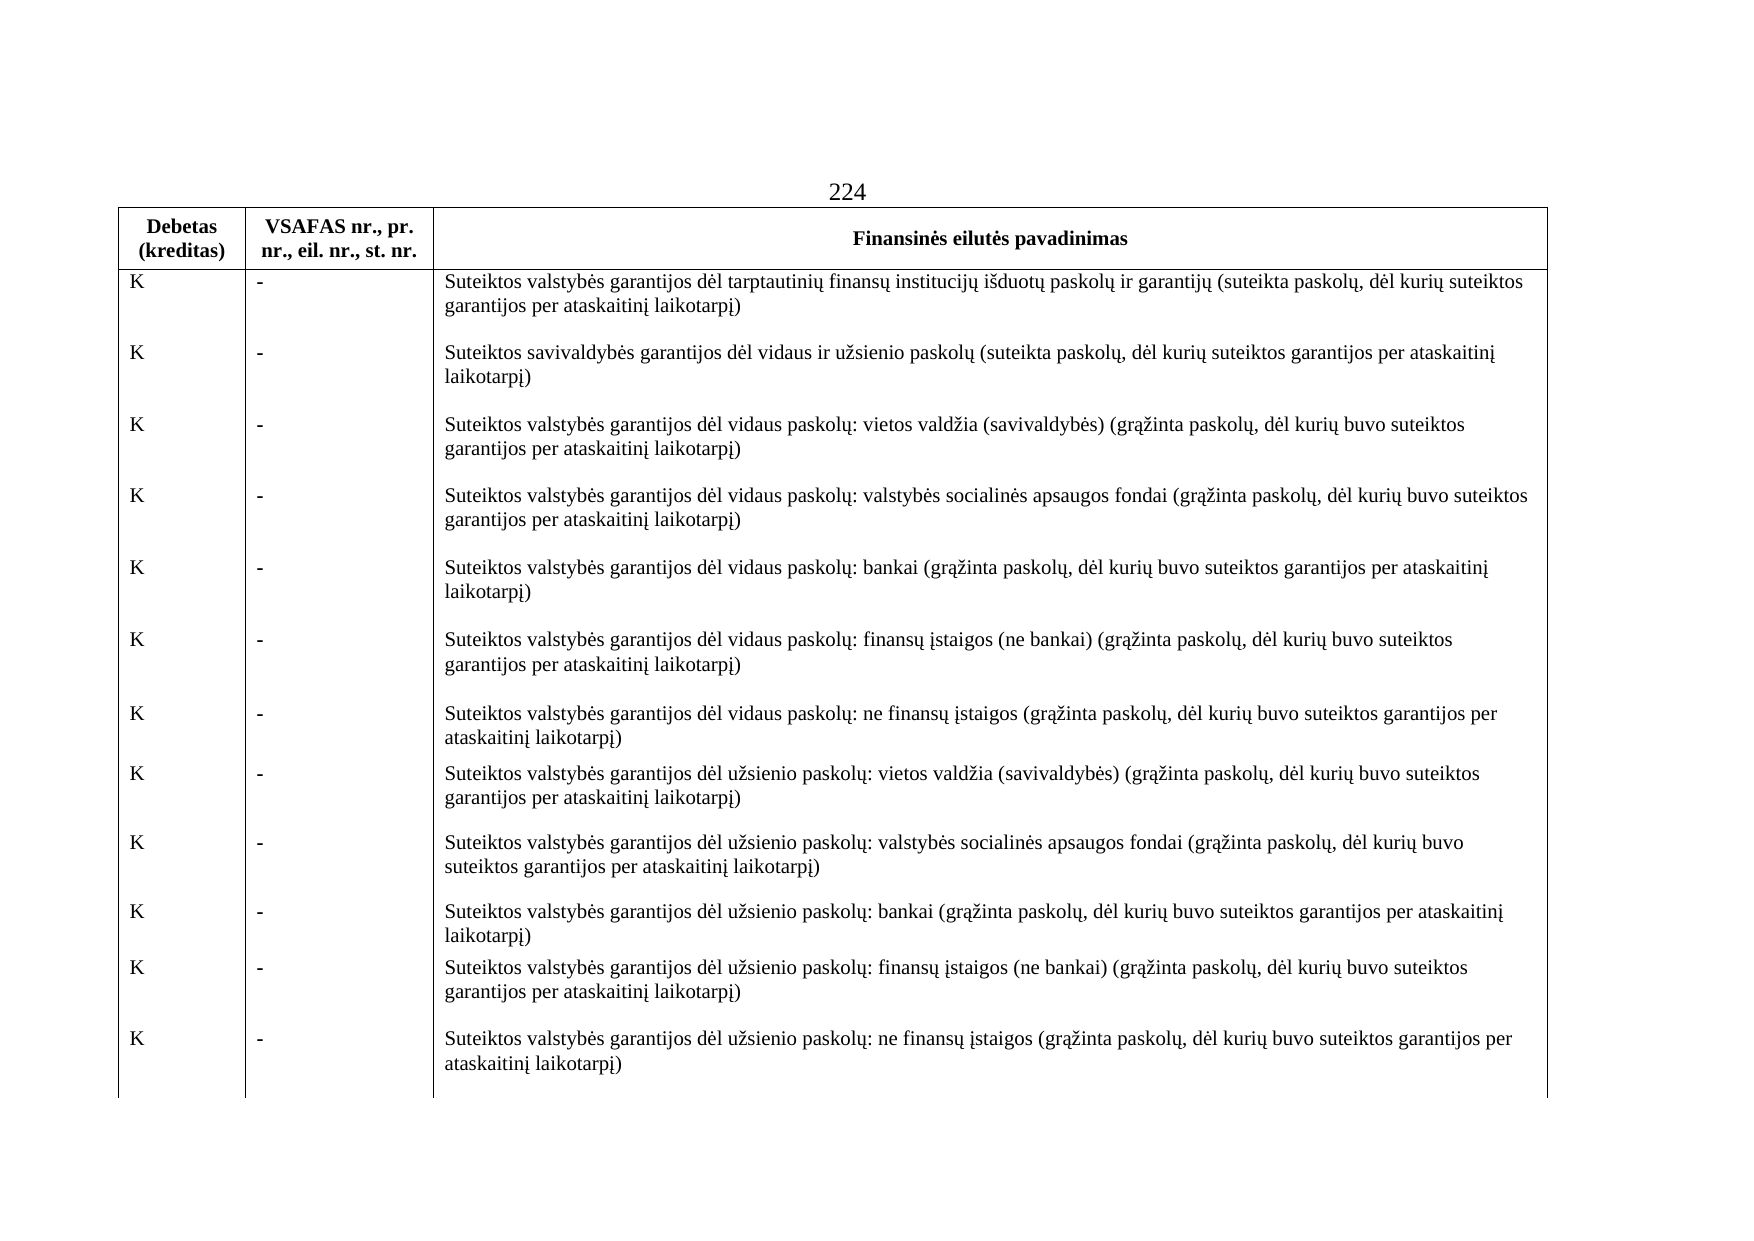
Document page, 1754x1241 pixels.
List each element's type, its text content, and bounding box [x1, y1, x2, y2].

table_cell K [119, 899, 245, 955]
table_cell K [119, 340, 245, 412]
table_cell - [246, 1026, 433, 1098]
table_cell - [246, 270, 433, 340]
table_cell Suteiktos valstybės garantijos dėl užsienio paskolų: finansų įstaigos (ne bankai) (grąžinta paskolų, dėl kurių buvo suteiktos garantijos per ataskaitinį laikotarpį) [434, 955, 1547, 1026]
table_header Debetas (kreditas) [119, 208, 245, 269]
table_cell K [119, 483, 245, 555]
table_cell - [246, 340, 433, 412]
table_cell K [119, 270, 245, 340]
table_cell Suteiktos valstybės garantijos dėl užsienio paskolų: valstybės socialinės apsaugos fondai (grąžinta paskolų, dėl kurių buvo suteiktos garantijos per ataskaitinį laikotarpį) [434, 830, 1547, 899]
table_cell Suteiktos valstybės garantijos dėl vidaus paskolų: vietos valdžia (savivaldybės) (grąžinta paskolų, dėl kurių buvo suteiktos garantijos per ataskaitinį laikotarpį) [434, 412, 1547, 483]
table_cell K [119, 555, 245, 627]
table_cell Suteiktos savivaldybės garantijos dėl vidaus ir užsienio paskolų (suteikta paskolų, dėl kurių suteiktos garantijos per ataskaitinį laikotarpį) [434, 340, 1547, 412]
table_cell Suteiktos valstybės garantijos dėl užsienio paskolų: ne finansų įstaigos (grąžinta paskolų, dėl kurių buvo suteiktos garantijos per ataskaitinį laikotarpį) [434, 1026, 1547, 1098]
table_cell Suteiktos valstybės garantijos dėl tarptautinių finansų institucijų išduotų paskolų ir garantijų (suteikta paskolų, dėl kurių suteiktos garantijos per ataskaitinį laikotarpį) [434, 270, 1547, 340]
table_cell K [119, 412, 245, 483]
table_cell - [246, 761, 433, 830]
table_cell Suteiktos valstybės garantijos dėl vidaus paskolų: bankai (grąžinta paskolų, dėl kurių buvo suteiktos garantijos per ataskaitinį laikotarpį) [434, 555, 1547, 627]
table_header Finansinės eilutės pavadinimas [434, 208, 1547, 269]
table_cell - [246, 628, 433, 701]
table_cell - [246, 899, 433, 955]
table_cell K [119, 628, 245, 701]
table_cell K [119, 1026, 245, 1098]
table_cell K [119, 701, 245, 761]
table_cell K [119, 830, 245, 899]
table_cell - [246, 955, 433, 1026]
table_cell - [246, 483, 433, 555]
table_cell - [246, 555, 433, 627]
table_header VSAFAS nr., pr. nr., eil. nr., st. nr. [246, 208, 433, 269]
table_cell Suteiktos valstybės garantijos dėl užsienio paskolų: vietos valdžia (savivaldybės) (grąžinta paskolų, dėl kurių buvo suteiktos garantijos per ataskaitinį laikotarpį) [434, 761, 1547, 830]
table_cell Suteiktos valstybės garantijos dėl vidaus paskolų: ne finansų įstaigos (grąžinta paskolų, dėl kurių buvo suteiktos garantijos per ataskaitinį laikotarpį) [434, 701, 1547, 761]
table_cell K [119, 955, 245, 1026]
table_cell - [246, 830, 433, 899]
table_cell K [119, 761, 245, 830]
table_cell Suteiktos valstybės garantijos dėl vidaus paskolų: finansų įstaigos (ne bankai) (grąžinta paskolų, dėl kurių buvo suteiktos garantijos per ataskaitinį laikotarpį) [434, 628, 1547, 701]
table_cell Suteiktos valstybės garantijos dėl vidaus paskolų: valstybės socialinės apsaugos fondai (grąžinta paskolų, dėl kurių buvo suteiktos garantijos per ataskaitinį laikotarpį) [434, 483, 1547, 555]
table_cell Suteiktos valstybės garantijos dėl užsienio paskolų: bankai (grąžinta paskolų, dėl kurių buvo suteiktos garantijos per ataskaitinį laikotarpį) [434, 899, 1547, 955]
table_cell - [246, 412, 433, 483]
table_cell - [246, 701, 433, 761]
